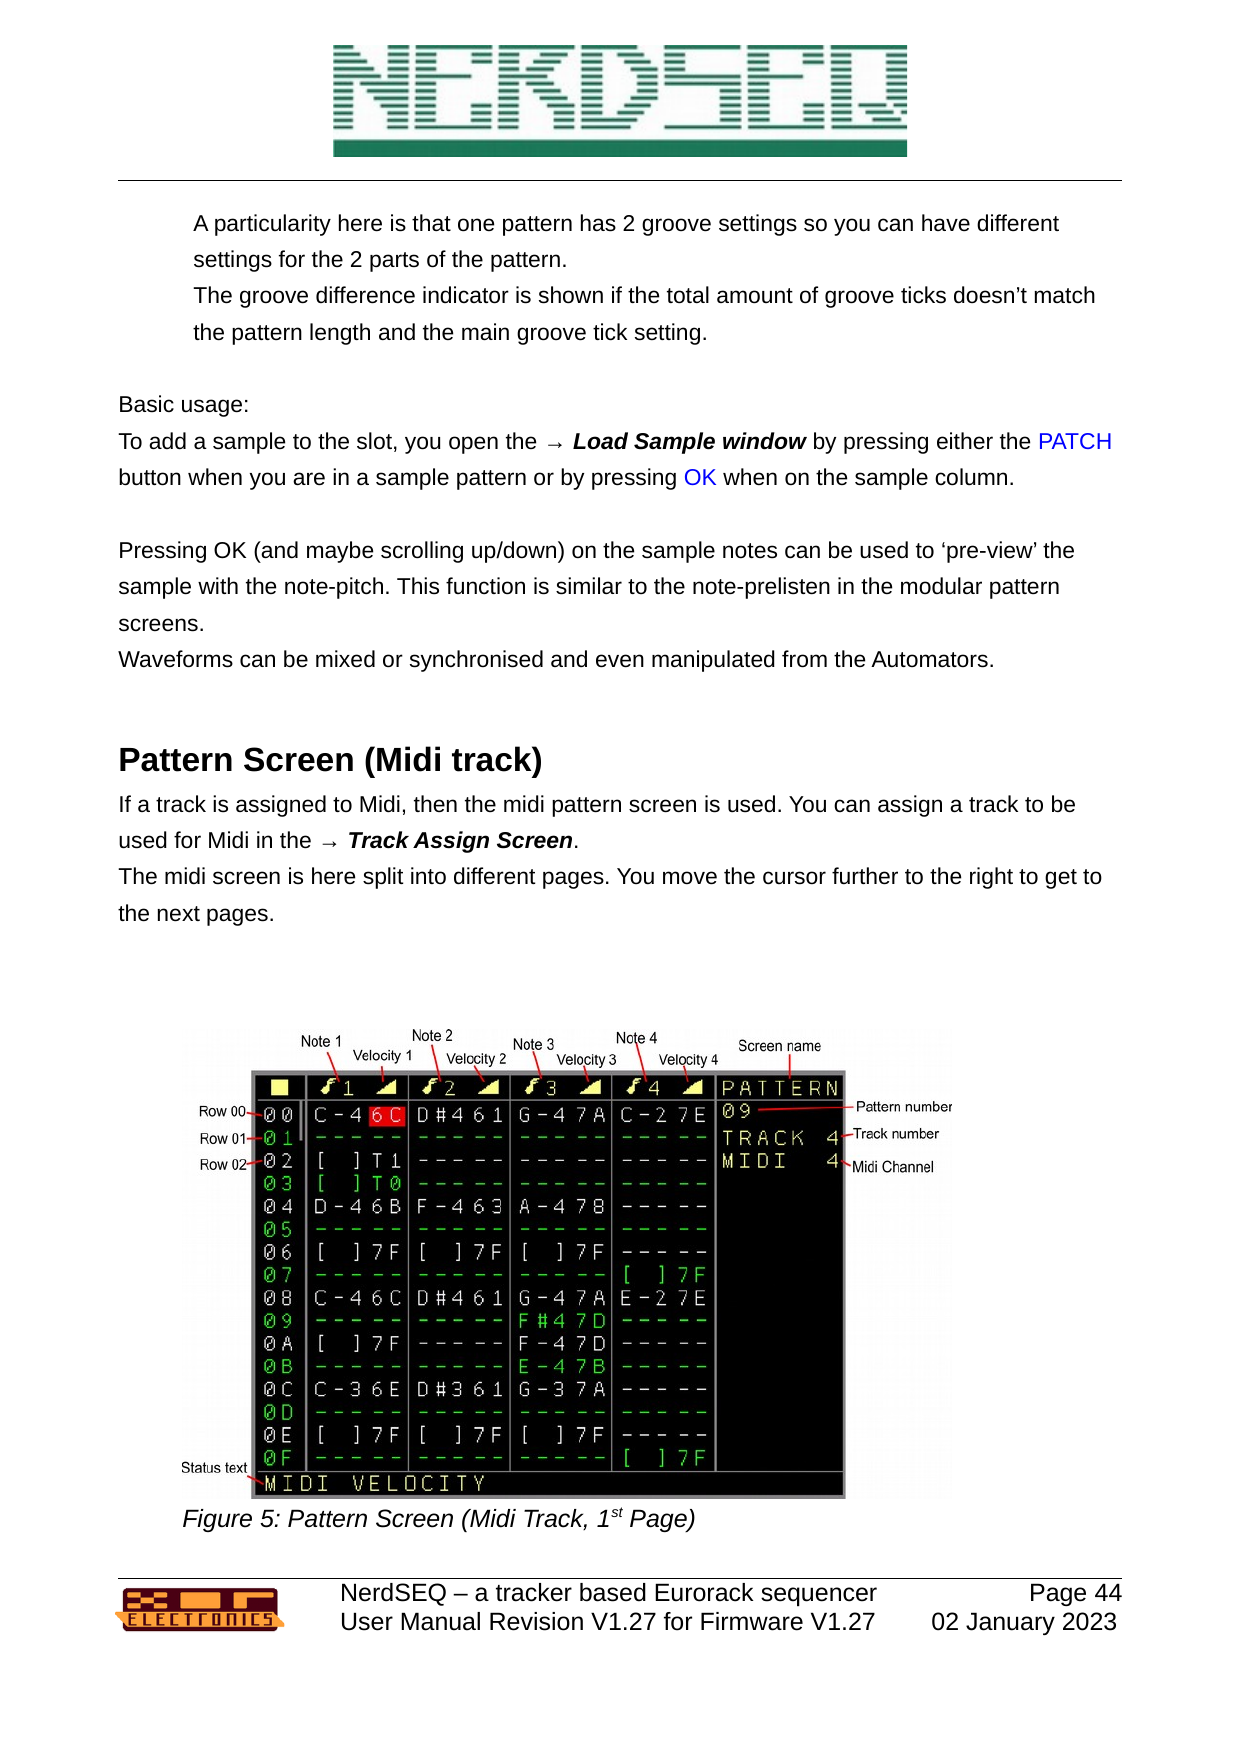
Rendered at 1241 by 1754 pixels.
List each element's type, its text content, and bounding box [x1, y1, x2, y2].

text Pressing OK (and maybe scrolling up/down) on the sample notes can be used to ‘pre-view’ the sample with the note-pitch. This function is similar to the note-prelisten in the modular pattern screens. [118, 537, 1122, 636]
picture [333, 45, 908, 157]
text Figure 5: Pattern Screen (Midi Track, 1st Page) [182, 1499, 952, 1533]
picture [182, 1029, 952, 1499]
list The groove difference indicator is shown if the total amount of groove ticks doesn’t match the pattern length and the main groove tick setting. [156, 282, 1122, 345]
picture [115, 1584, 285, 1634]
text Waveforms can be mixed or synchronised and even manipulated from the Automators. [118, 646, 1122, 672]
subtitle Pattern Screen (Midi track) [118, 739, 1122, 778]
text To add a sample to the slot, you open the → Load Sample window by pressing either the PATCH button when you are in a sample pattern or by pressing OK when on the sample column. [118, 428, 1122, 490]
list A particularity here is that one pattern has 2 groove settings so you can have different settings for the 2 parts of the pattern. [156, 209, 1122, 272]
text If a track is assigned to Midi, then the midi pattern screen is used. You can assign a track to be used for Midi in the → Track Assign Screen. The midi screen is here split into different pages. You move the cursor further to the right to get to the next pages. [118, 791, 1122, 926]
text Basic usage: [118, 391, 1122, 418]
